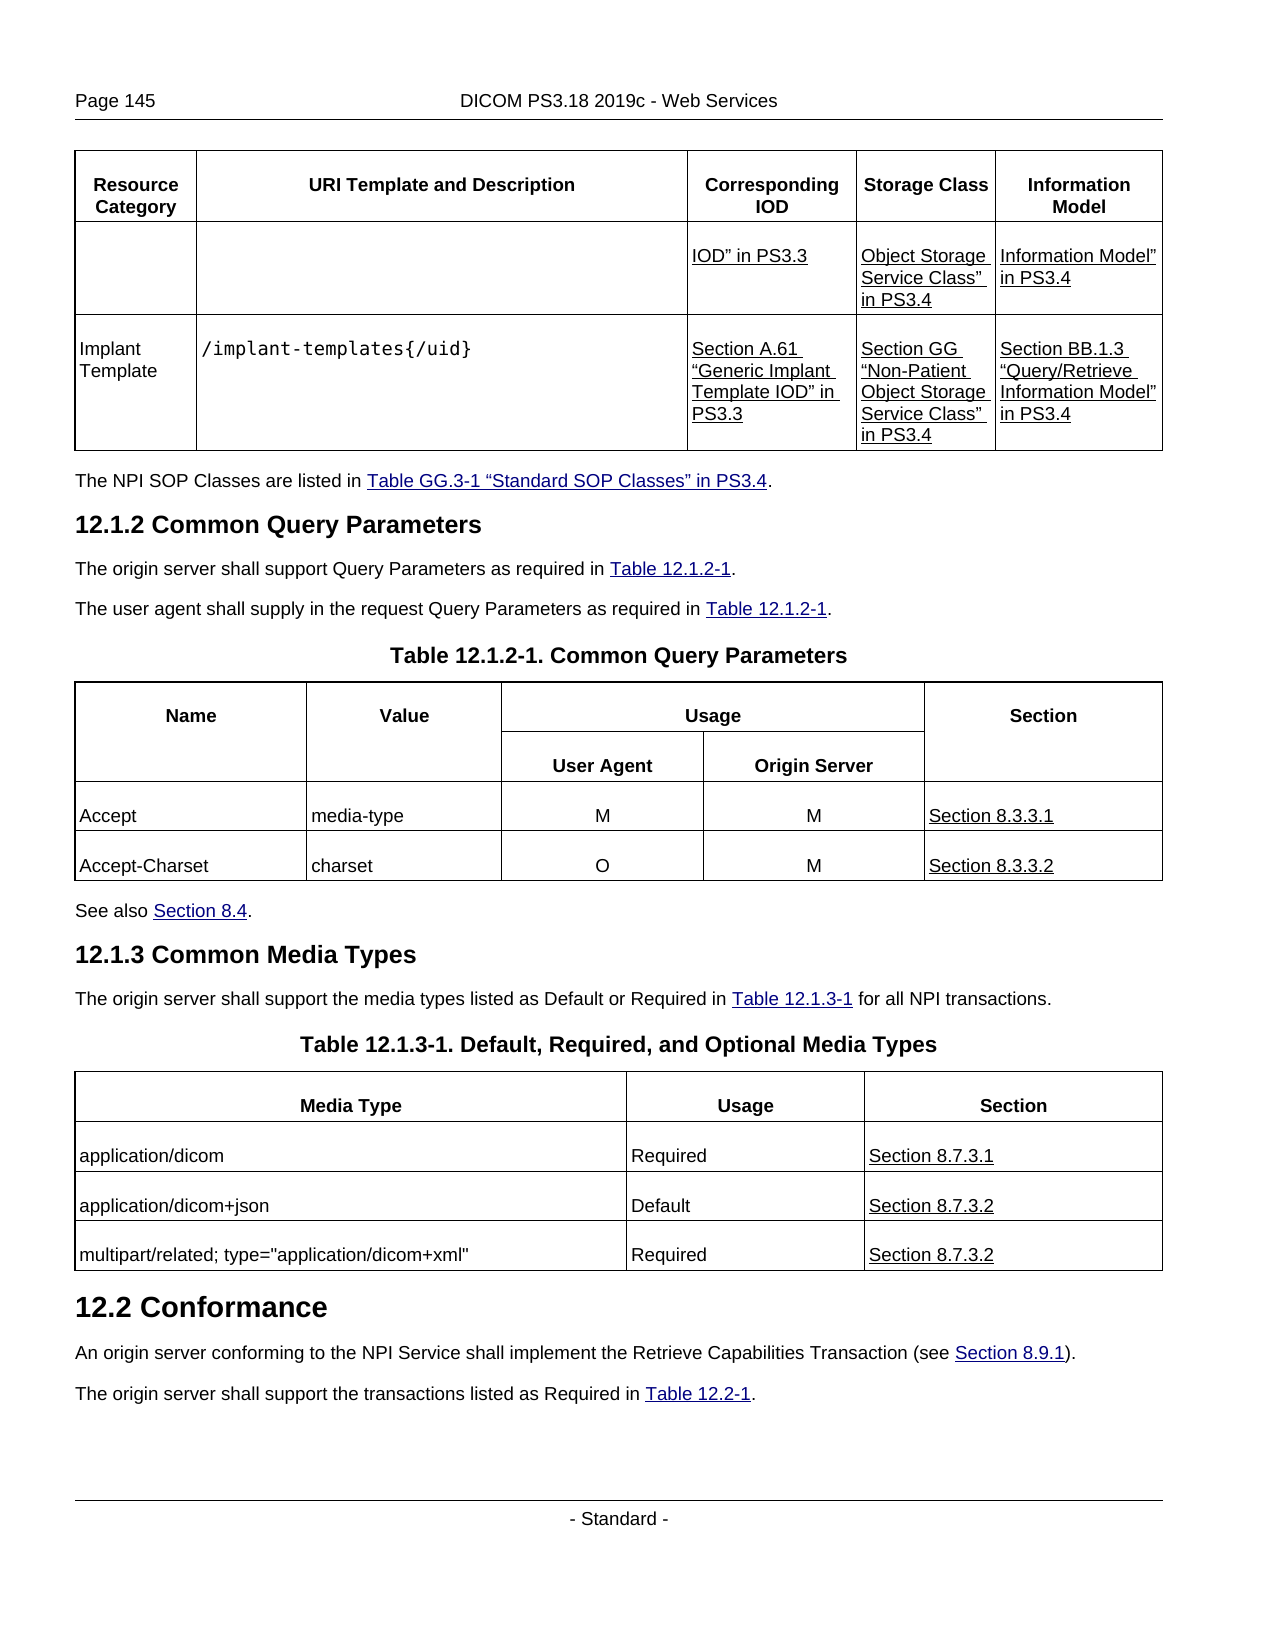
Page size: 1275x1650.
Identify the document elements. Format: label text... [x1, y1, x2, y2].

table_cell Section A.61 “Generic Implant Template IOD” in PS3.3 [688, 315, 856, 450]
table_cell Accept [76, 782, 306, 830]
text The NPI SOP Classes are listed in Table GG.3-1 “Standard SOP Classes” in PS3.4. [75, 470, 1162, 491]
table_header Section [865, 1072, 1162, 1121]
text 12.1.3 Common Media Types [75, 940, 1162, 969]
table_cell [76, 222, 196, 314]
text Table 12.1.2-1. Common Query Parameters [75, 642, 1162, 668]
table_header Media Type [76, 1072, 626, 1121]
text An origin server conforming to the NPI Service shall implement the Retrieve Capabilities Transaction (see Section 8.9.1). [75, 1342, 1162, 1363]
text Table 12.1.3-1. Default, Required, and Optional Media Types [75, 1032, 1162, 1058]
table_cell Object Storage Service Class” in PS3.4 [857, 222, 995, 314]
table_cell Required [627, 1221, 864, 1270]
table_cell Section GG “Non-Patient Object Storage Service Class” in PS3.4 [857, 315, 995, 450]
table_cell [197, 222, 687, 314]
table_header Usage [502, 683, 924, 731]
table_header Section [925, 683, 1162, 781]
table_cell O [502, 831, 703, 880]
text The user agent shall supply in the request Query Parameters as required in Table 12.1.2-1. [75, 598, 1162, 619]
table_cell Required [627, 1122, 864, 1171]
table_cell Accept-Charset [76, 831, 306, 880]
table_cell Section 8.7.3.1 [865, 1122, 1162, 1171]
table_cell application/dicom [76, 1122, 626, 1171]
table_cell Implant Template [76, 315, 196, 450]
text 12.1.2 Common Query Parameters [75, 510, 1162, 539]
table_cell /implant-templates{/uid} [197, 315, 687, 450]
table_header Name [76, 683, 306, 781]
text The origin server shall support the media types listed as Default or Required in Table 12.1.3-1 for all NPI transactions. [75, 988, 1162, 1009]
table_cell Section 8.3.3.1 [925, 782, 1162, 830]
table_cell Section 8.3.3.2 [925, 831, 1162, 880]
text 12.2 Conformance [75, 1290, 1162, 1323]
table_cell charset [307, 831, 501, 880]
table_cell media-type [307, 782, 501, 830]
table_cell IOD” in PS3.3 [688, 222, 856, 314]
table_cell M [704, 782, 924, 830]
table_cell Section 8.7.3.2 [865, 1172, 1162, 1220]
text The origin server shall support the transactions listed as Required in Table 12.2-1. [75, 1382, 1162, 1404]
table_cell application/dicom+json [76, 1172, 626, 1220]
text See also Section 8.4. [75, 900, 1162, 921]
table_cell User Agent [502, 732, 703, 781]
table_cell Origin Server [704, 732, 924, 781]
table_cell Default [627, 1172, 864, 1220]
table_header Information Model [996, 151, 1162, 221]
table_header Usage [627, 1072, 864, 1121]
table_header URI Template and Description [197, 151, 687, 221]
table_cell M [502, 782, 703, 830]
table_cell Information Model” in PS3.4 [996, 222, 1162, 314]
table_header Corresponding IOD [688, 151, 856, 221]
table_header Value [307, 683, 501, 781]
table_cell multipart/related; type="application/dicom+xml" [76, 1221, 626, 1270]
table_cell Section 8.7.3.2 [865, 1221, 1162, 1270]
table_cell Section BB.1.3 “Query/Retrieve Information Model” in PS3.4 [996, 315, 1162, 450]
table_header Resource Category [76, 151, 196, 221]
table_header Storage Class [857, 151, 995, 221]
table_cell M [704, 831, 924, 880]
text The origin server shall support Query Parameters as required in Table 12.1.2-1. [75, 558, 1162, 579]
